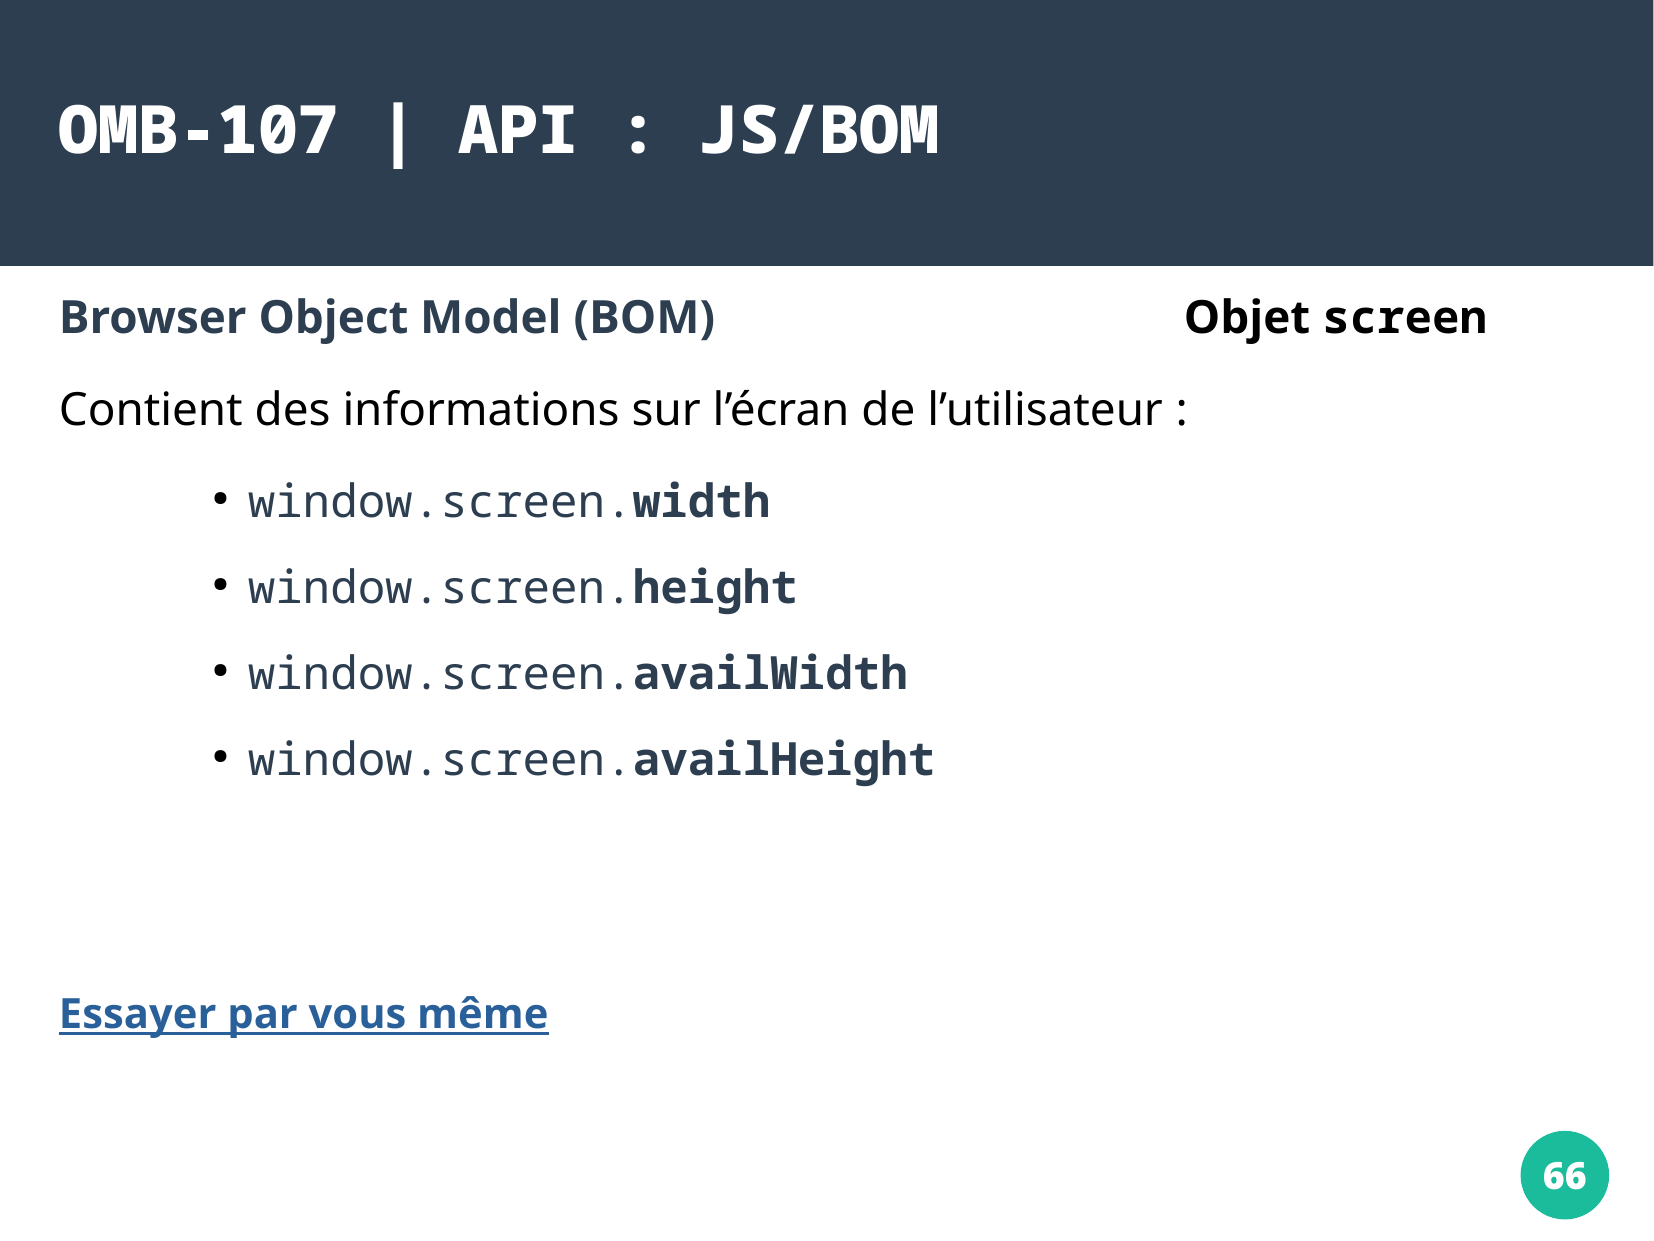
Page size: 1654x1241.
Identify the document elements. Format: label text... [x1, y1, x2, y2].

list Browser Object Model (BOM) Objet screen Contient des informations sur l’écran de l’utilisateur : window.screen.width window.screen.height window.screen.availWidth window.screen.availHeight Essayer par vous même [58, 285, 1595, 1152]
title OMB-107 | API : JS/BOM [58, 49, 1595, 207]
